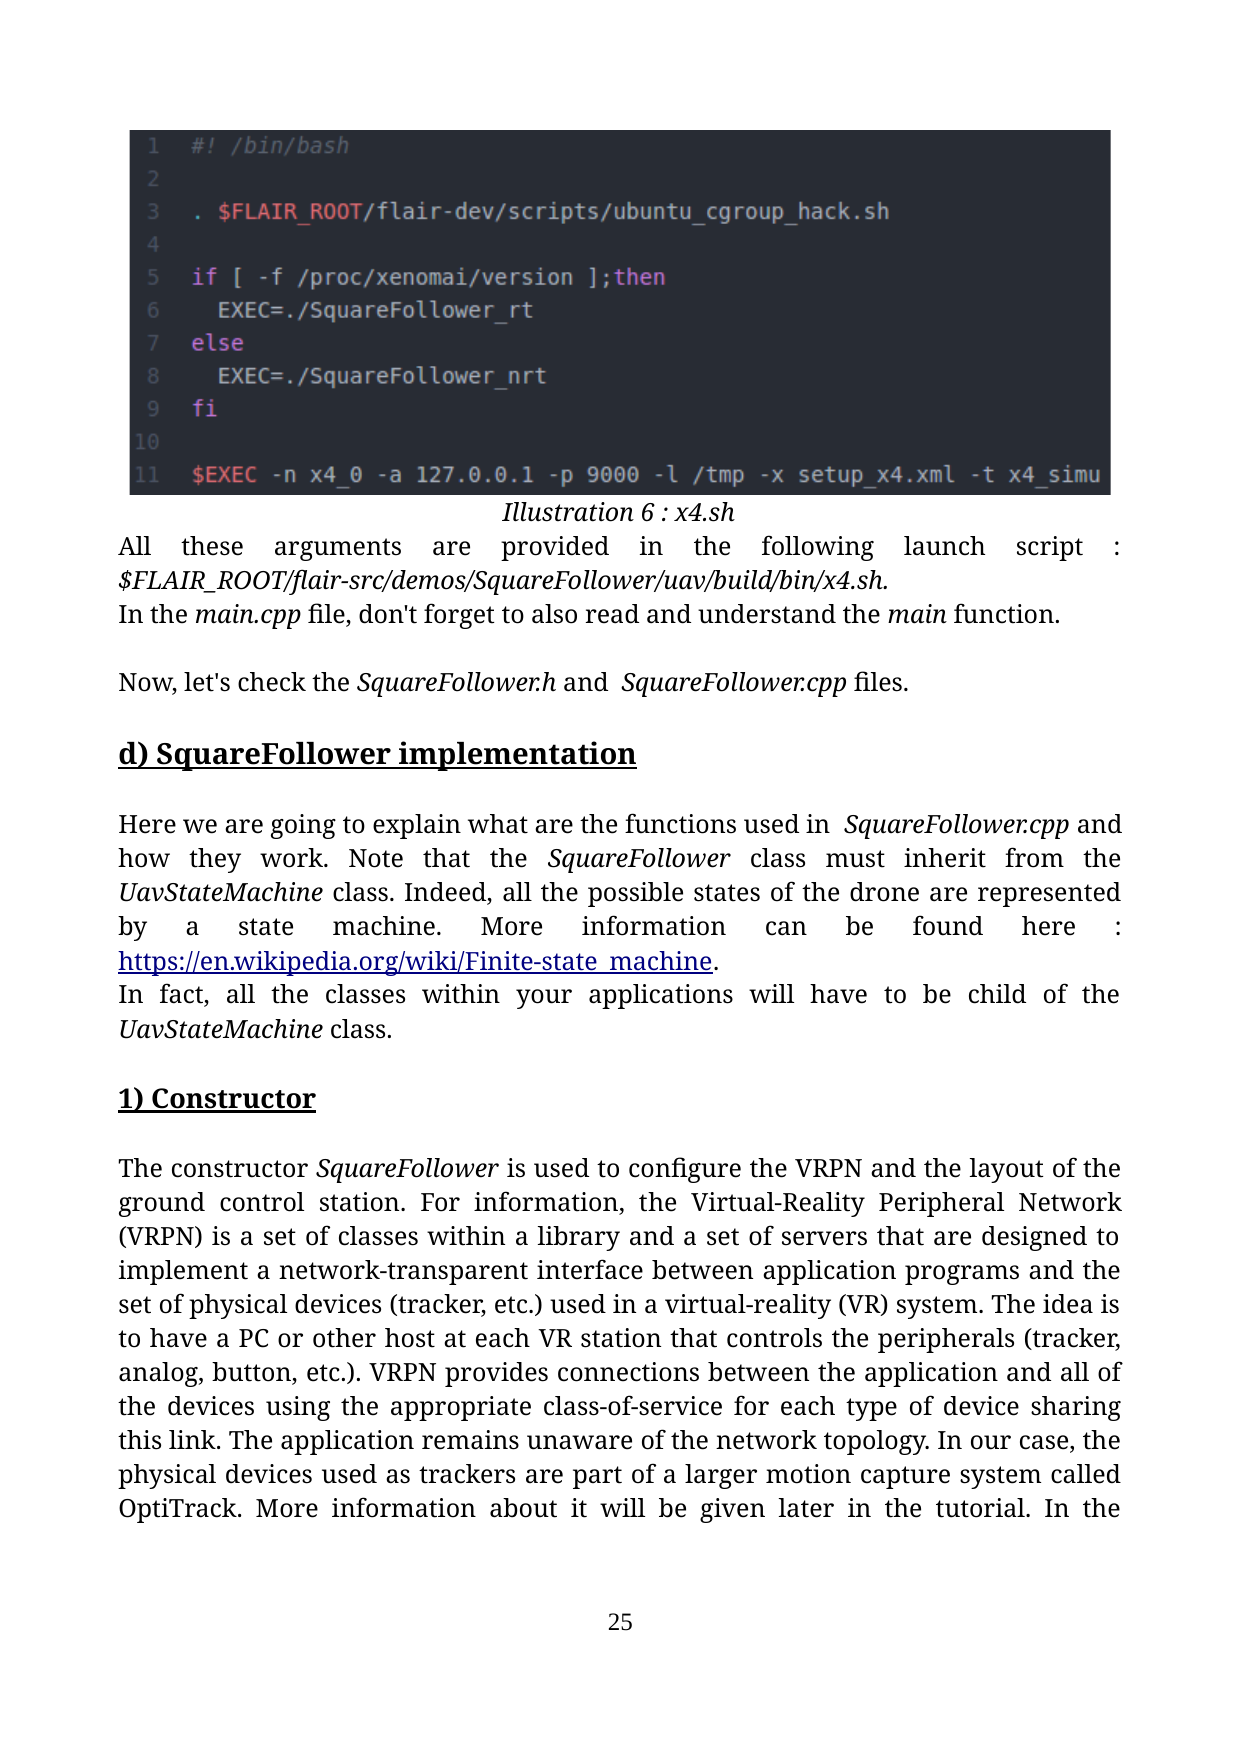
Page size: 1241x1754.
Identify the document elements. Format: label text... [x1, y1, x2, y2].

text In the main.cpp file, don't forget to also read and understand the main function. [118, 597, 1122, 631]
text Illustration 6 : x4.sh [129, 495, 1111, 529]
text Here we are going to explain what are the functions used in SquareFollower.cpp and how they work. Note that the SquareFollower class must inherit from the UavStateMachine class. Indeed, all the possible states of the drone are represented by a state machine. More information can be found here : https://en.wikipedia.org/wiki/Finite-state_machine. [118, 807, 1122, 977]
picture [129, 130, 1111, 495]
text 1) Constructor [118, 1079, 1122, 1116]
text d) SquareFollower implementation [118, 733, 1122, 773]
text All these arguments are provided in the following launch script : $FLAIR_ROOT/flair-src/demos/SquareFollower/uav/build/bin/x4.sh. [118, 118, 1122, 597]
text Now, let's check the SquareFollower.h and SquareFollower.cpp files. [118, 665, 1122, 699]
text In fact, all the classes within your applications will have to be child of the UavStateMachine class. [118, 977, 1122, 1045]
text The constructor SquareFollower is used to configure the VRPN and the layout of the ground control station. For information, the Virtual-Reality Peripheral Network (VRPN) is a set of classes within a library and a set of servers that are designed to implement a network-transparent interface between application programs and the set of physical devices (tracker, etc.) used in a virtual-reality (VR) system. The idea is to have a PC or other host at each VR station that controls the peripherals (tracker, analog, button, etc.). VRPN provides connections between the application and all of the devices using the appropriate class-of-service for each type of device sharing this link. The application remains unaware of the network topology. In our case, the physical devices used as trackers are part of a larger motion capture system called OptiTrack. More information about it will be given later in the tutorial. In the [118, 1150, 1122, 1525]
